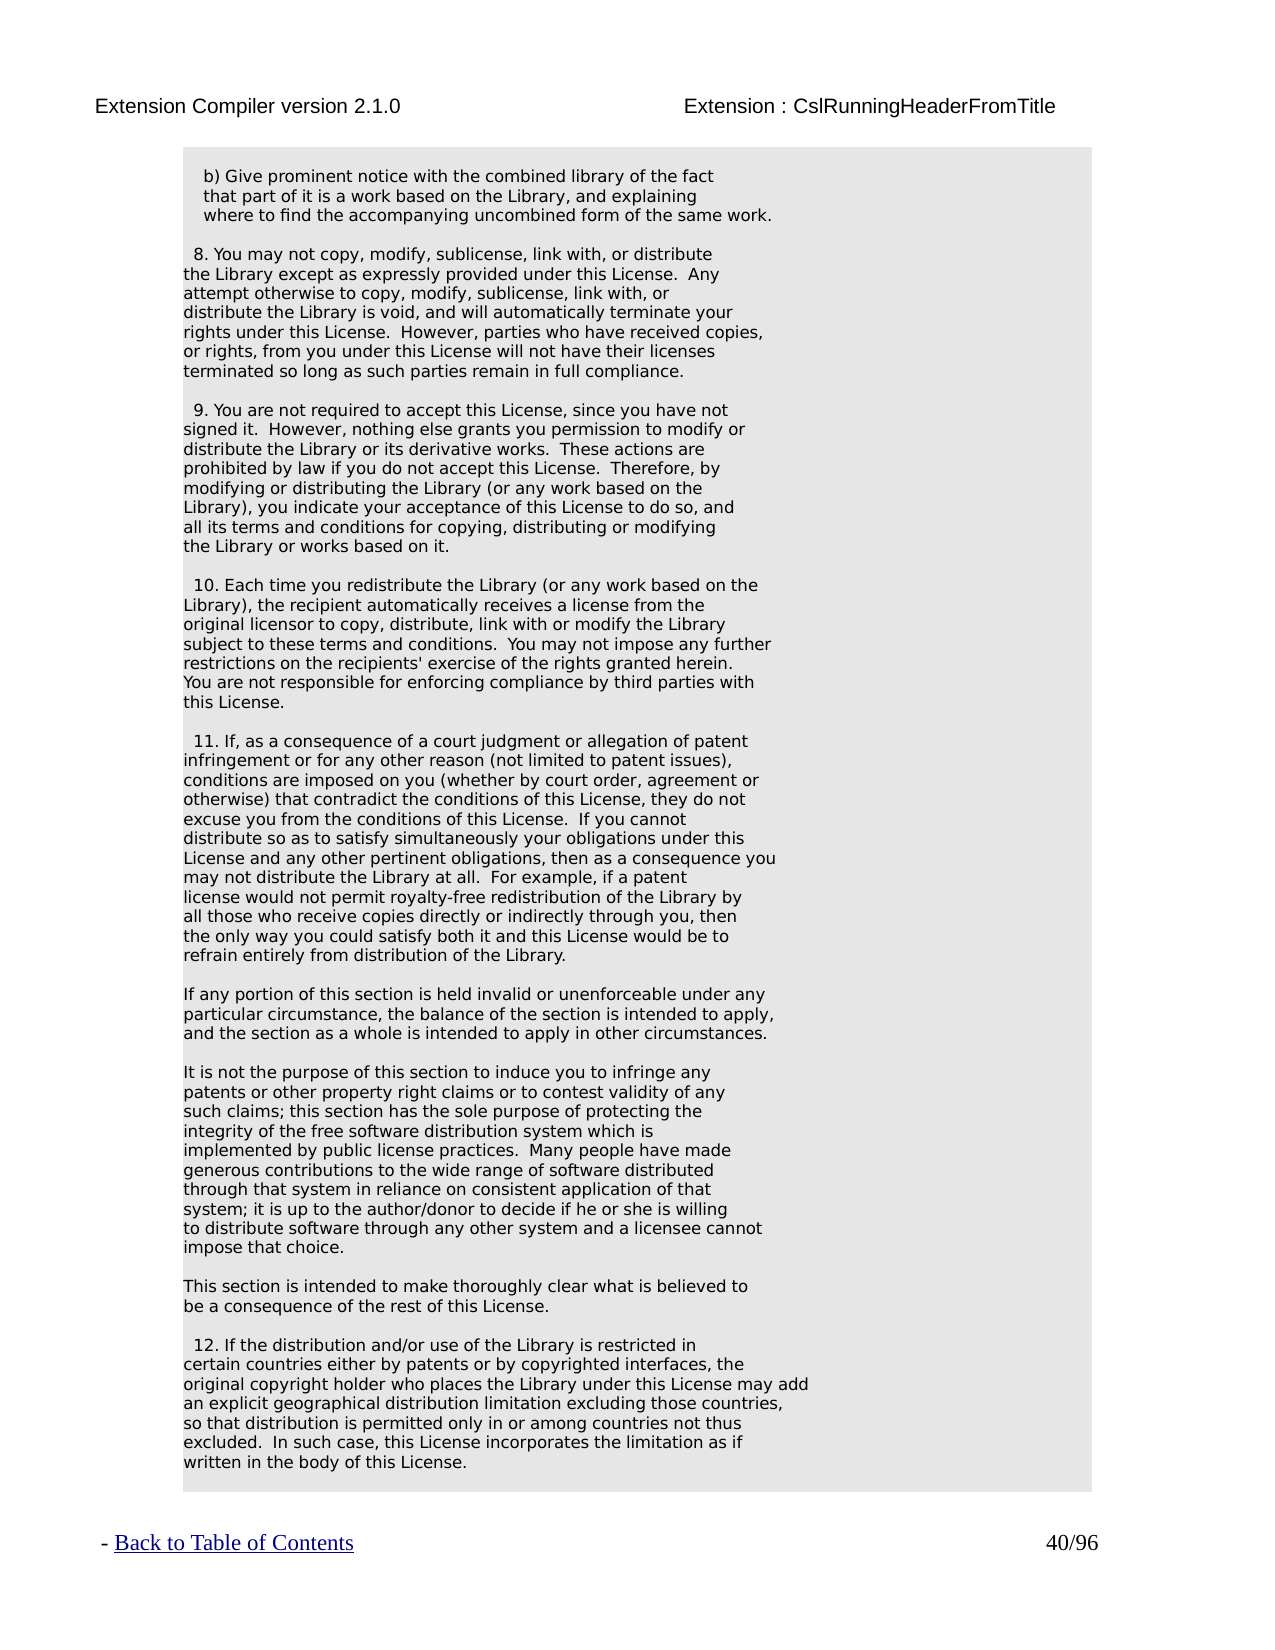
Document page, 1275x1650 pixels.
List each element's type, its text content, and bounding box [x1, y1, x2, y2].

text It is not the purpose of this section to induce you to infringe any [183, 1063, 1092, 1082]
text prohibited by law if you do not accept this License. Therefore, by [183, 459, 1092, 479]
text impose that choice. [183, 1238, 1092, 1258]
text refrain entirely from distribution of the Library. [183, 946, 1092, 966]
text be a consequence of the rest of this License. [183, 1297, 1092, 1316]
text so that distribution is permitted only in or among countries not thus [183, 1414, 1092, 1433]
text implemented by public license practices. Many people have made [183, 1141, 1092, 1160]
text patents or other property right claims or to contest validity of any [183, 1082, 1092, 1102]
text may not distribute the Library at all. For example, if a patent [183, 868, 1092, 888]
text otherwise) that contradict the conditions of this License, they do not [183, 790, 1092, 810]
text this License. [183, 693, 1092, 712]
text system; it is up to the author/donor to decide if he or she is willing [183, 1199, 1092, 1219]
text You are not responsible for enforcing compliance by third parties with [183, 673, 1092, 693]
text integrity of the free software distribution system which is [183, 1121, 1092, 1141]
text distribute so as to satisfy simultaneously your obligations under this [183, 829, 1092, 849]
text or rights, from you under this License will not have their licenses [183, 342, 1092, 362]
text attempt otherwise to copy, modify, sublicense, link with, or [183, 284, 1092, 303]
text all its terms and conditions for copying, distributing or modifying [183, 518, 1092, 537]
text If any portion of this section is held invalid or unenforceable under any [183, 985, 1092, 1004]
text 12. If the distribution and/or use of the Library is restricted in [183, 1336, 1092, 1355]
text b) Give prominent notice with the combined library of the fact [183, 167, 1092, 186]
text original copyright holder who places the Library under this License may add [183, 1375, 1092, 1394]
text This section is intended to make thoroughly clear what is believed to [183, 1277, 1092, 1297]
text and the section as a whole is intended to apply in other circumstances. [183, 1024, 1092, 1043]
text all those who receive copies directly or indirectly through you, then [183, 907, 1092, 927]
text particular circumstance, the balance of the section is intended to apply, [183, 1004, 1092, 1024]
text that part of it is a work based on the Library, and explaining [183, 186, 1092, 206]
text distribute the Library or its derivative works. These actions are [183, 440, 1092, 459]
text an explicit geographical distribution limitation excluding those countries, [183, 1394, 1092, 1414]
text excuse you from the conditions of this License. If you cannot [183, 810, 1092, 829]
text License and any other pertinent obligations, then as a consequence you [183, 849, 1092, 868]
text the Library except as expressly provided under this License. Any [183, 264, 1092, 284]
text through that system in reliance on consistent application of that [183, 1180, 1092, 1199]
text subject to these terms and conditions. You may not impose any further [183, 634, 1092, 654]
text such claims; this section has the sole purpose of protecting the [183, 1102, 1092, 1121]
text excluded. In such case, this License incorporates the limitation as if [183, 1433, 1092, 1453]
text 11. If, as a consequence of a court judgment or allegation of patent [183, 732, 1092, 751]
text to distribute software through any other system and a licensee cannot [183, 1219, 1092, 1238]
text generous contributions to the wide range of software distributed [183, 1160, 1092, 1180]
text restrictions on the recipients' exercise of the rights granted herein. [183, 654, 1092, 673]
text conditions are imposed on you (whether by court order, agreement or [183, 771, 1092, 790]
text original licensor to copy, distribute, link with or modify the Library [183, 615, 1092, 634]
text signed it. However, nothing else grants you permission to modify or [183, 420, 1092, 440]
text license would not permit royalty-free redistribution of the Library by [183, 888, 1092, 907]
text 10. Each time you redistribute the Library (or any work based on the [183, 576, 1092, 596]
text 9. You are not required to accept this License, since you have not [183, 401, 1092, 420]
text terminated so long as such parties remain in full compliance. [183, 362, 1092, 381]
text infringement or for any other reason (not limited to patent issues), [183, 751, 1092, 771]
text written in the body of this License. [183, 1453, 1092, 1472]
text the only way you could satisfy both it and this License would be to [183, 927, 1092, 946]
text certain countries either by patents or by copyrighted interfaces, the [183, 1355, 1092, 1375]
text Library), the recipient automatically receives a license from the [183, 596, 1092, 615]
text the Library or works based on it. [183, 537, 1092, 557]
text rights under this License. However, parties who have received copies, [183, 323, 1092, 342]
text distribute the Library is void, and will automatically terminate your [183, 303, 1092, 323]
text 8. You may not copy, modify, sublicense, link with, or distribute [183, 245, 1092, 264]
text modifying or distributing the Library (or any work based on the [183, 479, 1092, 498]
text Library), you indicate your acceptance of this License to do so, and [183, 498, 1092, 518]
text where to find the accompanying uncombined form of the same work. [183, 206, 1092, 225]
